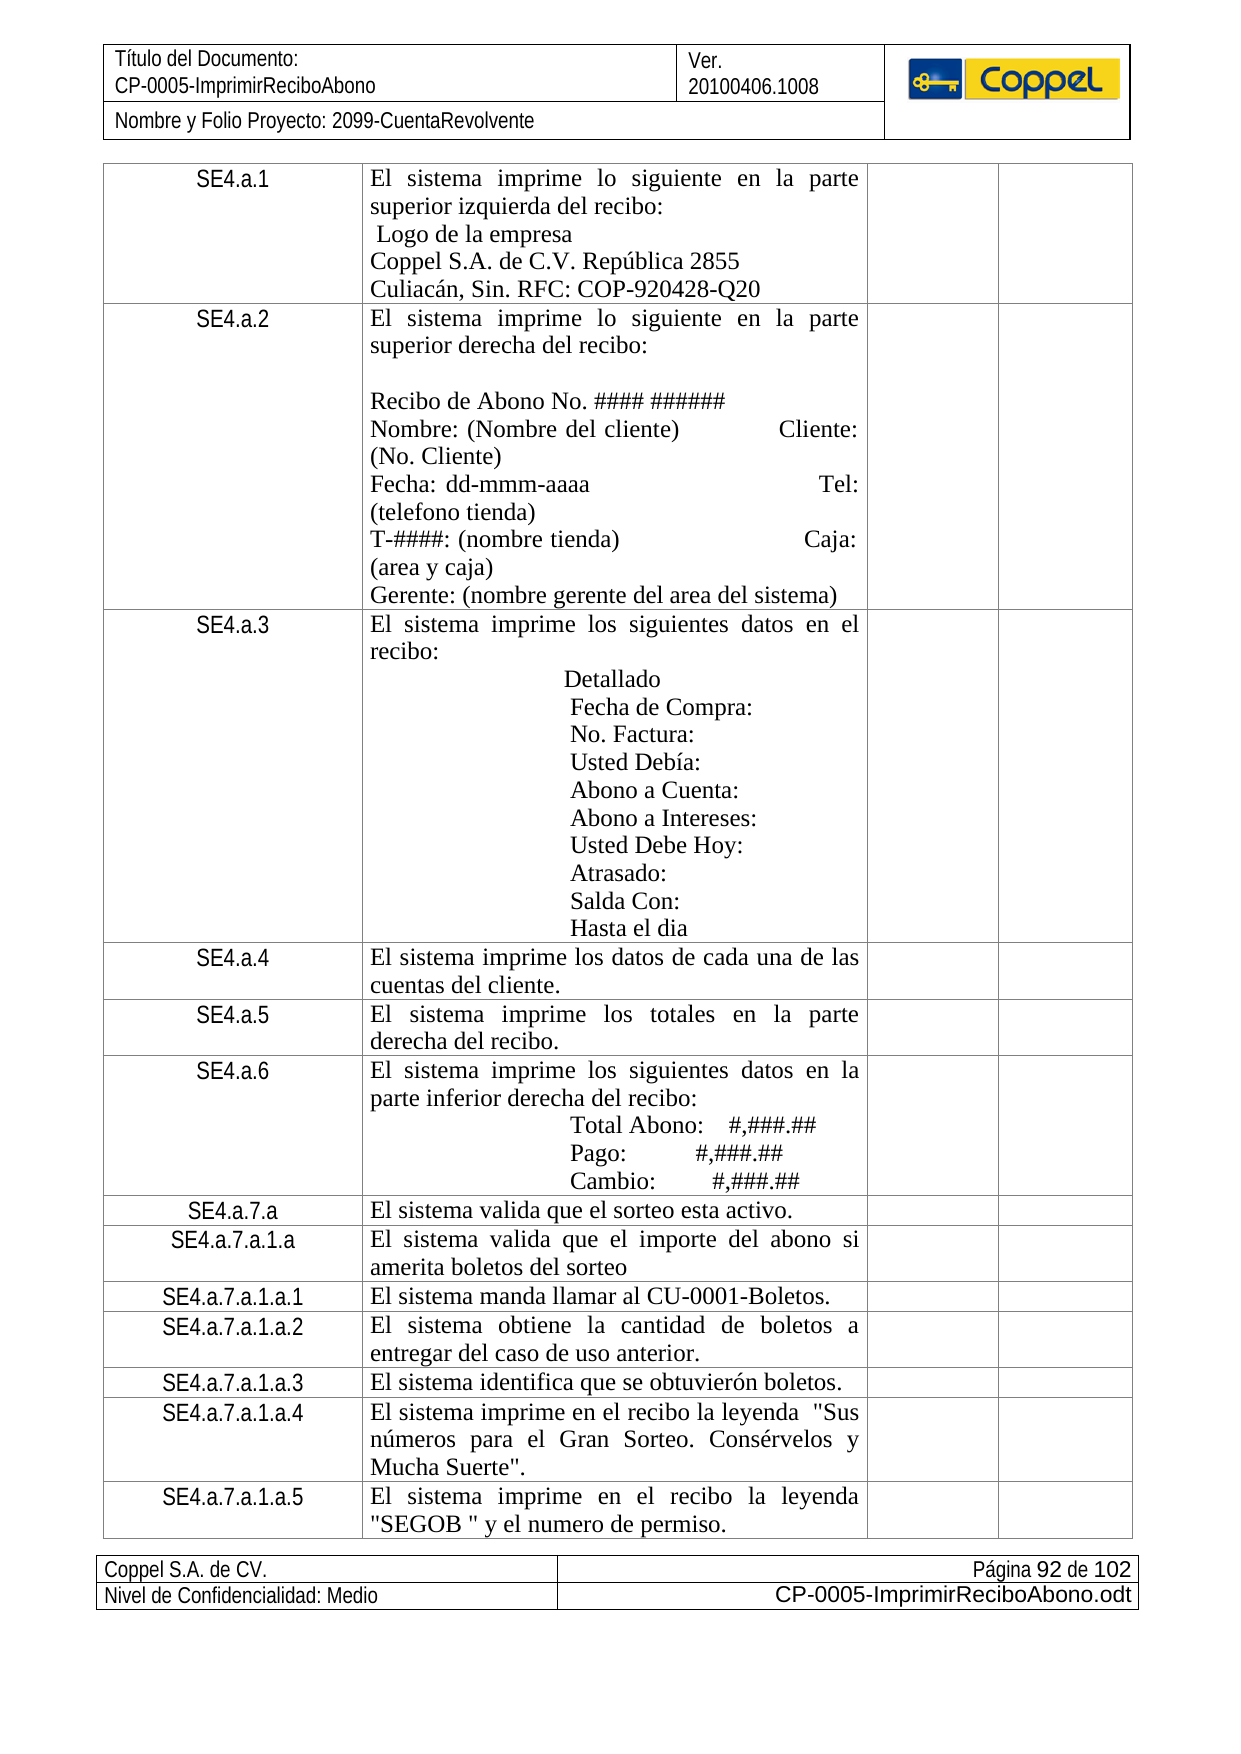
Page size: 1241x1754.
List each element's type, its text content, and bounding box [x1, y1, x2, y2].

table_cell SE4.a.1 [104, 164, 362, 303]
table_cell SE4.a.2 [104, 304, 362, 609]
table_cell [868, 610, 998, 942]
table_cell [868, 1226, 998, 1281]
table_cell [868, 943, 998, 999]
table_cell [868, 1282, 998, 1311]
table_cell [868, 1196, 998, 1224]
table_cell SE4.a.7.a.1.a.2 [104, 1312, 362, 1367]
table_cell [868, 1056, 998, 1195]
table_cell [999, 1368, 1132, 1397]
table_cell [999, 1482, 1132, 1537]
table_cell SE4.a.7.a.1.a.3 [104, 1368, 362, 1397]
table_cell [999, 610, 1132, 942]
table_cell SE4.a.3 [104, 610, 362, 942]
table_cell El sistema imprime en el recibo la leyenda "SEGOB " y el numero de permiso. [363, 1482, 867, 1537]
table_cell El sistema imprime en el recibo la leyenda "Sus números para el Gran Sorteo. Consérvelos y Mucha Suerte". [363, 1398, 867, 1481]
table_cell [868, 164, 998, 303]
table_cell El sistema imprime lo siguiente en la parte superior derecha del recibo: Recibo de Abono No. #### ###### Nombre: (Nombre del cliente) Cliente: (No. Cliente) Fecha: dd-mmm-aaaa Tel: (telefono tienda) T-####: (nombre tienda) Caja: (area y caja) Gerente: (nombre gerente del area del sistema) [363, 304, 867, 609]
table_cell El sistema valida que el sorteo esta activo. [363, 1196, 867, 1224]
table_cell [868, 1482, 998, 1537]
table_cell SE4.a.7.a [104, 1196, 362, 1224]
table_cell [999, 943, 1132, 999]
table_cell [999, 164, 1132, 303]
table_cell [999, 304, 1132, 609]
table_cell El sistema imprime los siguientes datos en la parte inferior derecha del recibo: Total Abono: #,###.## Pago: #,###.## Cambio: #,###.## [363, 1056, 867, 1195]
table_cell [999, 1000, 1132, 1055]
table_cell [868, 1368, 998, 1397]
table_cell SE4.a.7.a.1.a.5 [104, 1482, 362, 1537]
table_cell El sistema imprime los totales en la parte derecha del recibo. [363, 1000, 867, 1055]
table_cell [999, 1226, 1132, 1281]
table_cell El sistema imprime lo siguiente en la parte superior izquierda del recibo: Logo de la empresa Coppel S.A. de C.V. República 2855 Culiacán, Sin. RFC: COP-920428-Q20 [363, 164, 867, 303]
table_cell [868, 1398, 998, 1481]
table_cell El sistema manda llamar al CU-0001-Boletos. [363, 1282, 867, 1311]
table_cell El sistema obtiene la cantidad de boletos a entregar del caso de uso anterior. [363, 1312, 867, 1367]
table_cell [868, 1312, 998, 1367]
table_cell [999, 1282, 1132, 1311]
table_cell [999, 1312, 1132, 1367]
table_cell El sistema imprime los datos de cada una de las cuentas del cliente. [363, 943, 867, 999]
table_cell SE4.a.7.a.1.a.4 [104, 1398, 362, 1481]
table_cell [868, 1000, 998, 1055]
table_cell SE4.a.5 [104, 1000, 362, 1055]
table_cell [999, 1398, 1132, 1481]
table_cell SE4.a.4 [104, 943, 362, 999]
table_cell [999, 1196, 1132, 1224]
table_cell El sistema valida que el importe del abono si amerita boletos del sorteo [363, 1226, 867, 1281]
table_cell SE4.a.6 [104, 1056, 362, 1195]
table_cell SE4.a.7.a.1.a.1 [104, 1282, 362, 1311]
table_cell El sistema imprime los siguientes datos en el recibo: Detallado Fecha de Compra: No. Factura: Usted Debía: Abono a Cuenta: Abono a Intereses: Usted Debe Hoy: Atrasado: Salda Con: Hasta el dia [363, 610, 867, 942]
table_cell El sistema identifica que se obtuvierón boletos. [363, 1368, 867, 1397]
table_cell [999, 1056, 1132, 1195]
table_cell SE4.a.7.a.1.a [104, 1226, 362, 1281]
table_cell [868, 304, 998, 609]
